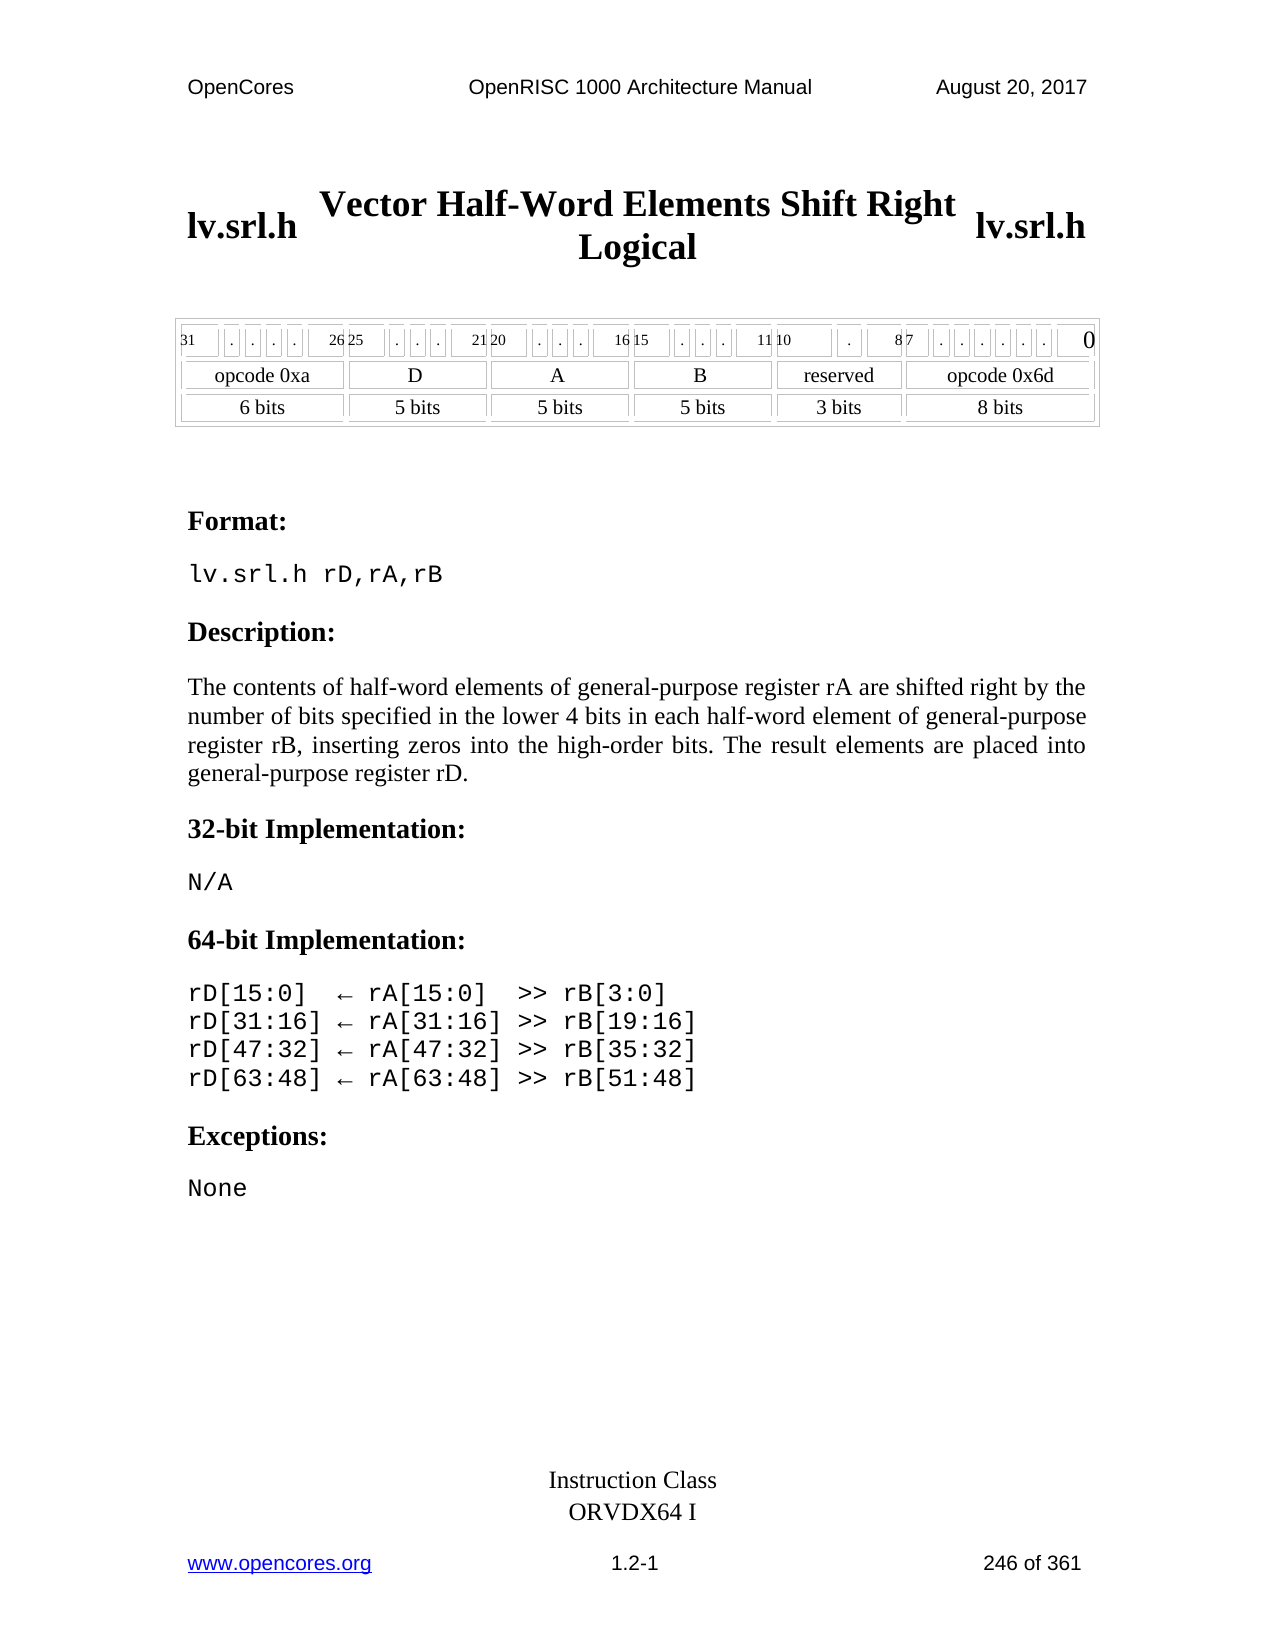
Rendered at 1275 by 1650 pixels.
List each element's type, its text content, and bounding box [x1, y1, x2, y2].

text lv.srl.h rD,rA,rB [187, 561, 1087, 590]
text 64-bit Implementation: [187, 923, 1087, 955]
text None [187, 1176, 1087, 1204]
text The contents of half-word elements of general-purpose register rA are shifted right by the number of bits specified in the lower 4 bits in each half-word element of general-purpose register rB, inserting zeros into the high-order bits. The result elements are placed into general-purpose register rD. [187, 672, 1087, 787]
text Exceptions: [187, 1119, 1087, 1151]
text Format: [187, 504, 1087, 536]
text rD[15:0] ← rA[15:0] >> rB[3:0] rD[31:16] ← rA[31:16] >> rB[19:16] rD[47:32] ← rA[47:32] >> rB[35:32] rD[63:48] ← rA[63:48] >> rB[51:48] [187, 980, 1087, 1094]
text N/A [187, 869, 1087, 898]
text 32-bit Implementation: [187, 812, 1087, 844]
text Description: [187, 615, 1087, 647]
